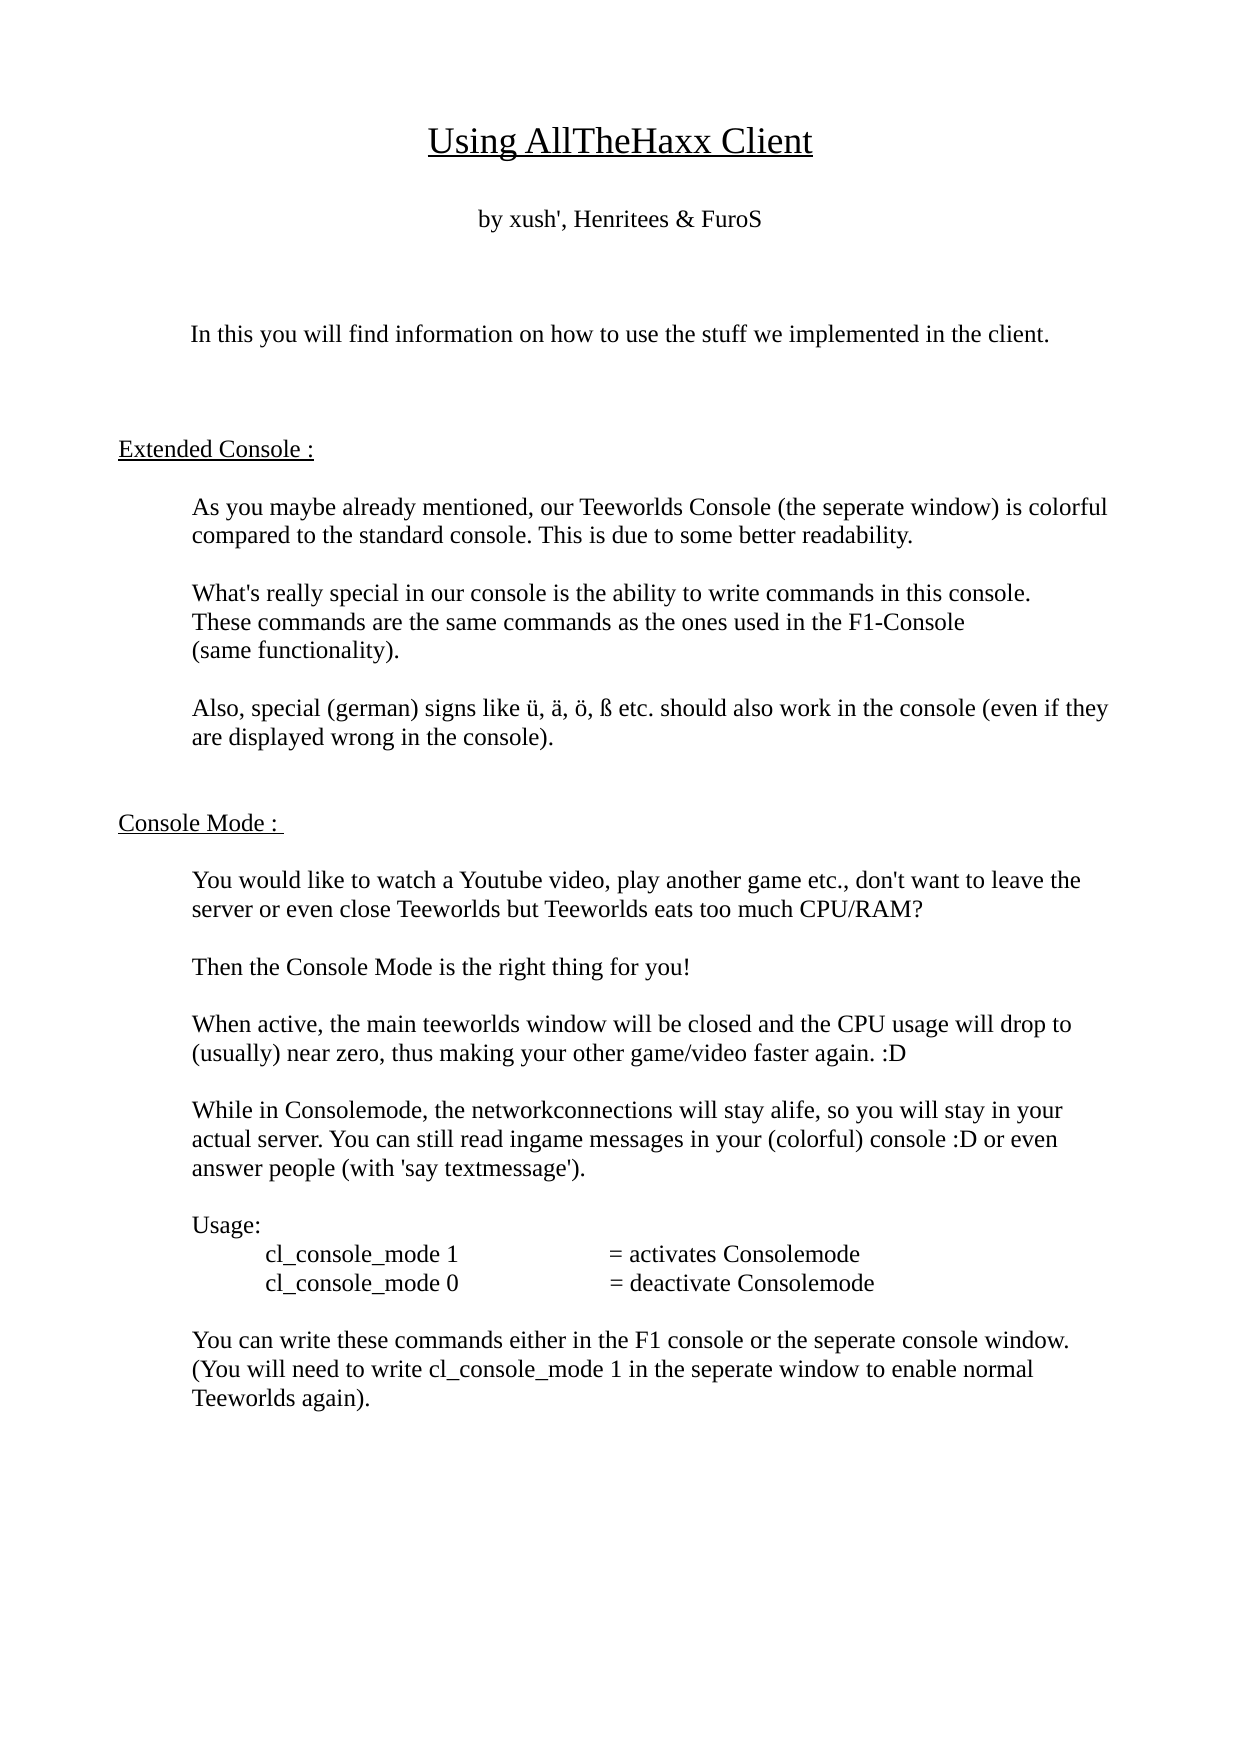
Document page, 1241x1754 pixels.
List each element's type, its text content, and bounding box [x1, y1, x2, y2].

text Also, special (german) signs like ü, ä, ö, ß etc. should also work in the console (even if they are displayed wrong in the console). [118, 693, 1122, 751]
text Then the Console Mode is the right thing for you! [118, 952, 1122, 981]
text by xush', Henritees & FuroS [118, 204, 1122, 233]
text You can write these commands either in the F1 console or the seperate console window. [118, 1326, 1122, 1354]
text In this you will find information on how to use the stuff we implemented in the client. [118, 319, 1122, 348]
text Console Mode : [118, 808, 1122, 837]
text When active, the main teeworlds window will be closed and the CPU usage will drop to (usually) near zero, thus making your other game/video faster again. :D [118, 1009, 1122, 1067]
text As you maybe already mentioned, our Teeworlds Console (the seperate window) is colorful compared to the standard console. This is due to some better readability. [118, 492, 1122, 549]
text Extended Console : [118, 434, 1122, 463]
text cl_console_mode 1 = activates Consolemode [118, 1239, 1122, 1268]
text Usage: [118, 1211, 1122, 1239]
text What's really special in our console is the ability to write commands in this console. [118, 578, 1122, 607]
text cl_console_mode 0 = deactivate Consolemode [118, 1268, 1122, 1297]
text These commands are the same commands as the ones used in the F1-Console (same functionality). [118, 607, 1122, 664]
text While in Consolemode, the networkconnections will stay alife, so you will stay in your actual server. You can still read ingame messages in your (colorful) console :D or even answer people (with 'say textmessage'). [118, 1096, 1122, 1182]
text (You will need to write cl_console_mode 1 in the seperate window to enable normal Teeworlds again). [118, 1354, 1122, 1412]
text You would like to watch a Youtube video, play another game etc., don't want to leave the server or even close Teeworlds but Teeworlds eats too much CPU/RAM? [118, 866, 1122, 923]
text Using AllTheHaxx Client [118, 118, 1122, 161]
